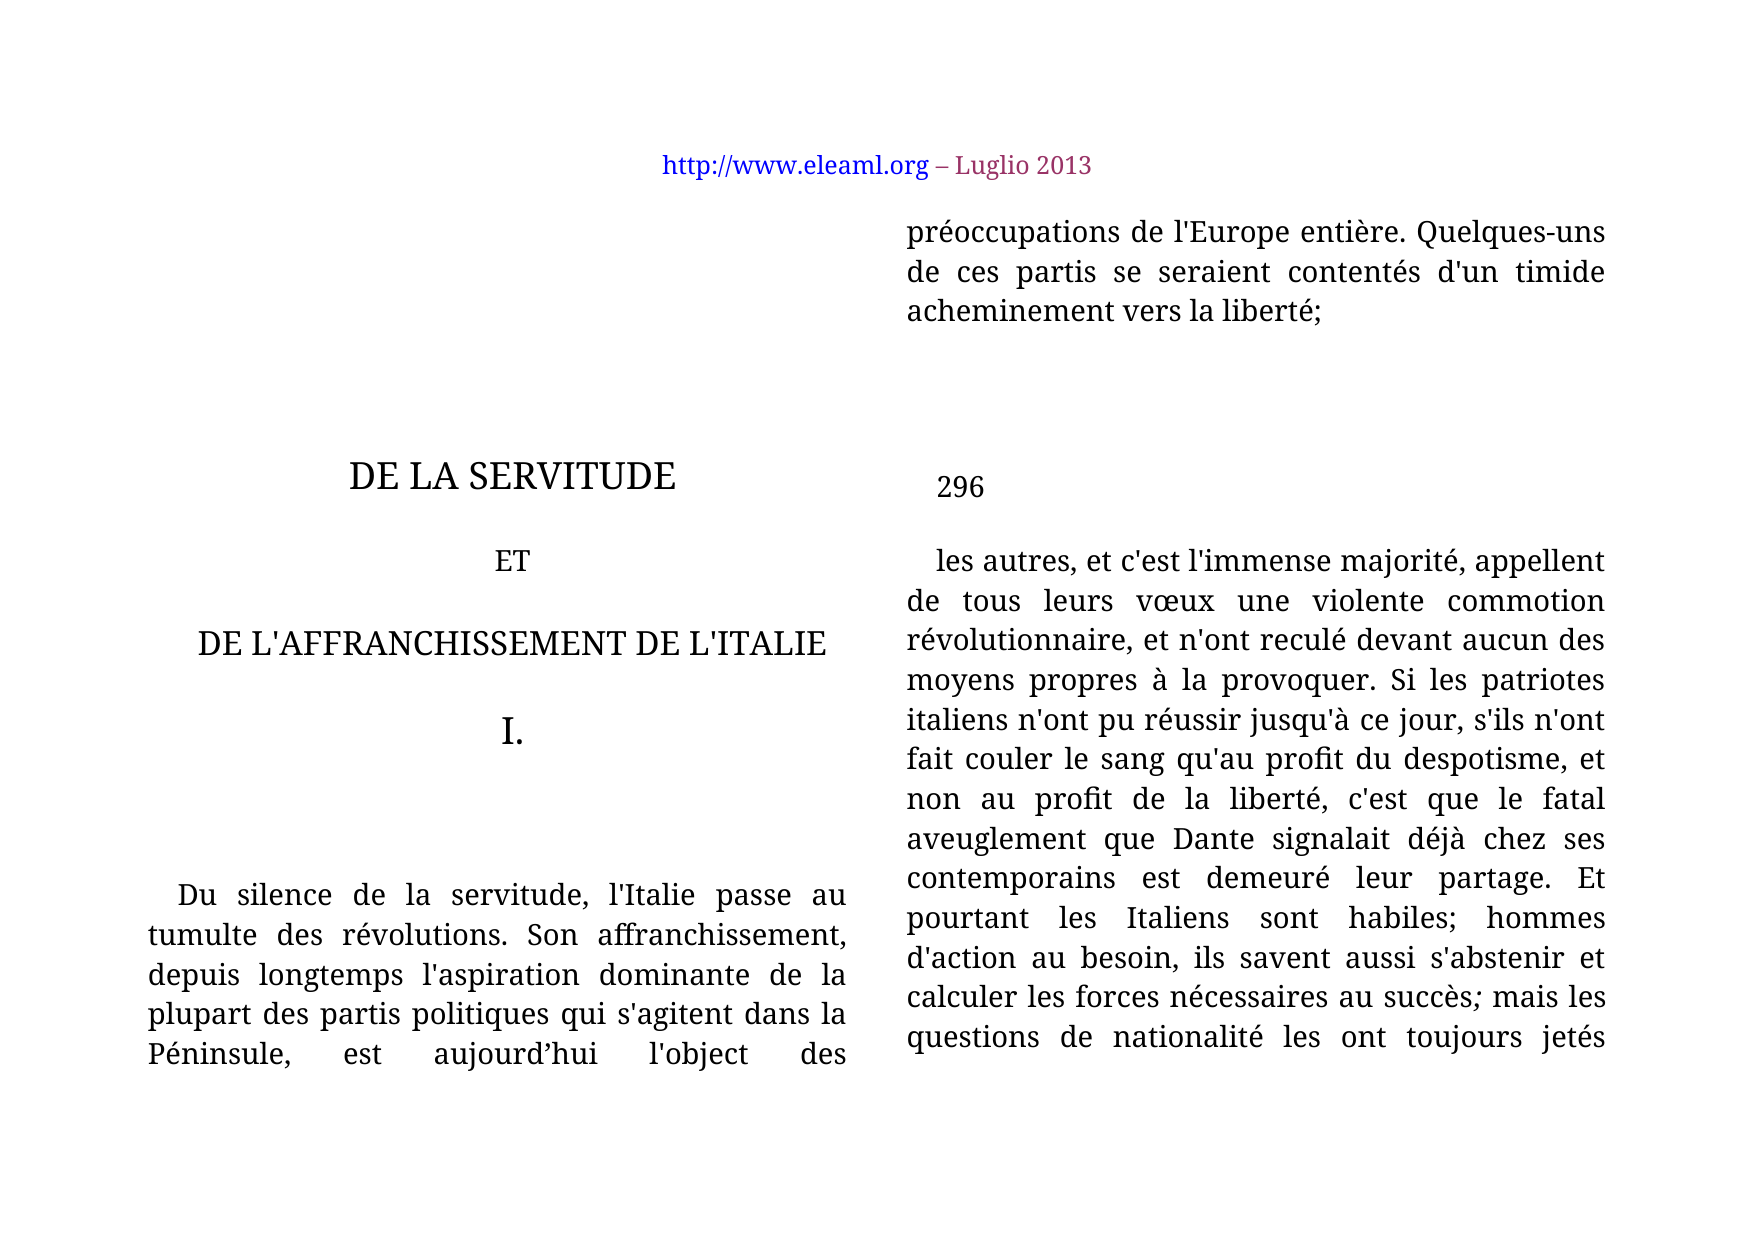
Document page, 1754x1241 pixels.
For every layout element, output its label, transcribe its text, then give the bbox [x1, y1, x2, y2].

text I. [148, 704, 847, 756]
text préoccupations de l'Europe entière. Quelques-uns de ces partis se seraient contentés d'un timide acheminement vers la liberté; [906, 211, 1606, 330]
text ET [148, 540, 847, 580]
text DE LA SERVITUDE [148, 449, 847, 500]
text les autres, et c'est l'immense majorité, appellent de tous leurs vœux une violente commotion révolutionnaire, et n'ont reculé devant aucun des moyens propres à la provoquer. Si les patriotes italiens n'ont pu réussir jusqu'à ce jour, s'ils n'ont fait couler le sang qu'au profit du despotisme, et non au profit de la liberté, c'est que le fatal aveuglement que Dante signalait déjà chez ses contemporains est demeuré leur partage. Et pourtant les Italiens sont habiles; hommes d'action au besoin, ils savent aussi s'abstenir et calculer les forces nécessaires au succès; mais les questions de nationalité les ont toujours jetés [906, 540, 1606, 1056]
text DE L'AFFRANCHISSEMENT DE L'ITALIE [148, 619, 847, 665]
text Du silence de la servitude, l'Italie passe au tumulte des révolutions. Son affranchissement, depuis longtemps l'aspiration dominante de la plupart des partis politiques qui s'agitent dans la Péninsule, est aujourd’hui l'object des [148, 874, 847, 1073]
text 296 [906, 466, 1606, 506]
